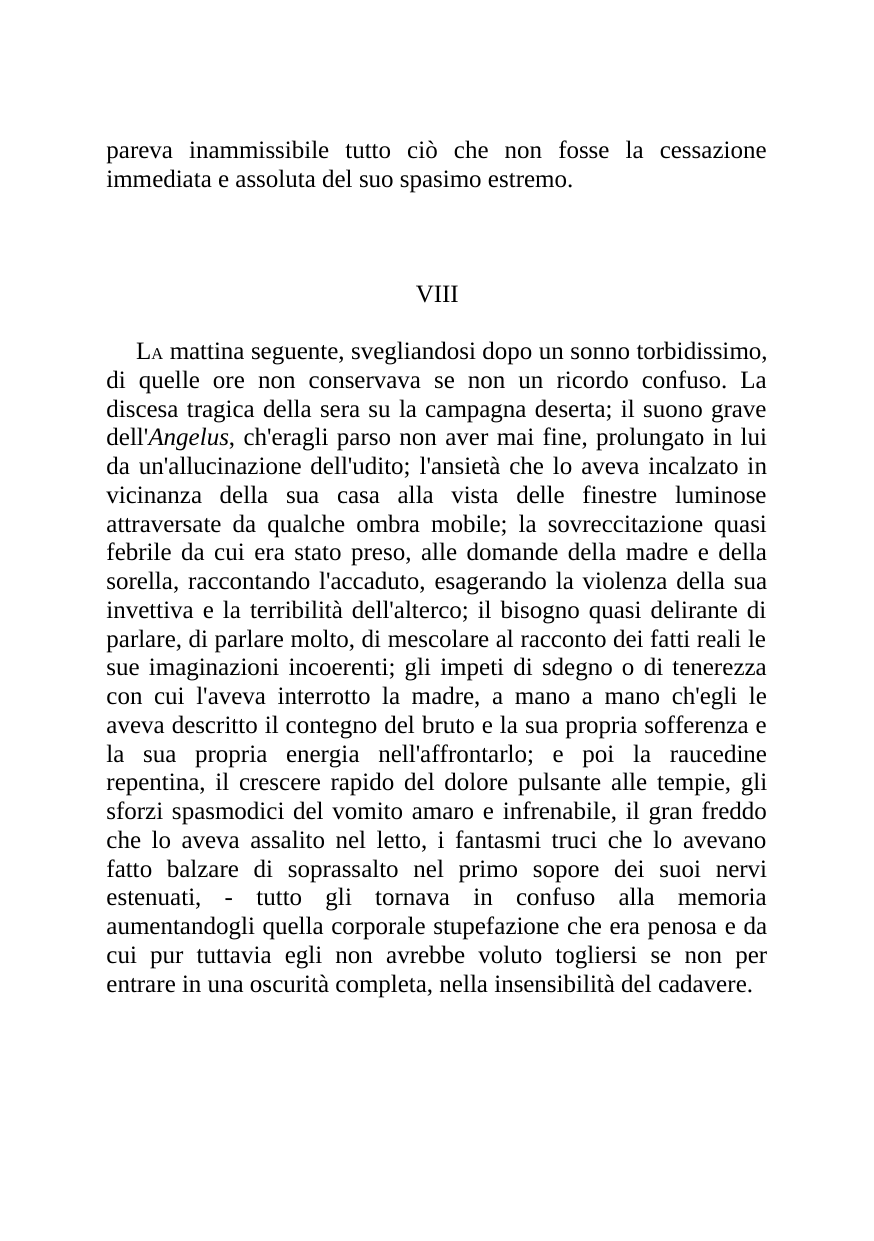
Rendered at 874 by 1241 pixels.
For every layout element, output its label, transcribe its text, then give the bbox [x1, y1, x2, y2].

text La mattina seguente, svegliandosi dopo un sonno torbidissimo, di quelle ore non conservava se non un ricordo confuso. La discesa tragica della sera su la campagna deserta; il suono grave dell'Angelus, ch'eragli parso non aver mai fine, prolungato in lui da un'allucinazione dell'udito; l'ansietà che lo aveva incalzato in vicinanza della sua casa alla vista delle finestre luminose attraversate da qualche ombra mobile; la sovreccitazione quasi febrile da cui era stato preso, alle domande della madre e della sorella, raccontando l'accaduto, esagerando la violenza della sua invettiva e la terribilità dell'alterco; il bisogno quasi delirante di parlare, di parlare molto, di mescolare al racconto dei fatti reali le sue imaginazioni incoerenti; gli impeti di sdegno o di tenerezza con cui l'aveva interrotto la madre, a mano a mano ch'egli le aveva descritto il contegno del bruto e la sua propria sofferenza e la sua propria energia nell'affrontarlo; e poi la raucedine repentina, il crescere rapido del dolore pulsante alle tempie, gli sforzi spasmodici del vomito amaro e infrenabile, il gran freddo che lo aveva assalito nel letto, i fantasmi truci che lo avevano fatto balzare di soprassalto nel primo sopore dei suoi nervi estenuati, - tutto gli tornava in confuso alla memoria aumentandogli quella corporale stupefazione che era penosa e da cui pur tuttavia egli non avrebbe voluto togliersi se non per entrare in una oscurità completa, nella insensibilità del cadavere. [106, 336, 768, 997]
text VIII [106, 279, 768, 307]
text pareva inammissibile tutto ciò che non fosse la cessazione immediata e assoluta del suo spasimo estremo. [106, 135, 768, 192]
